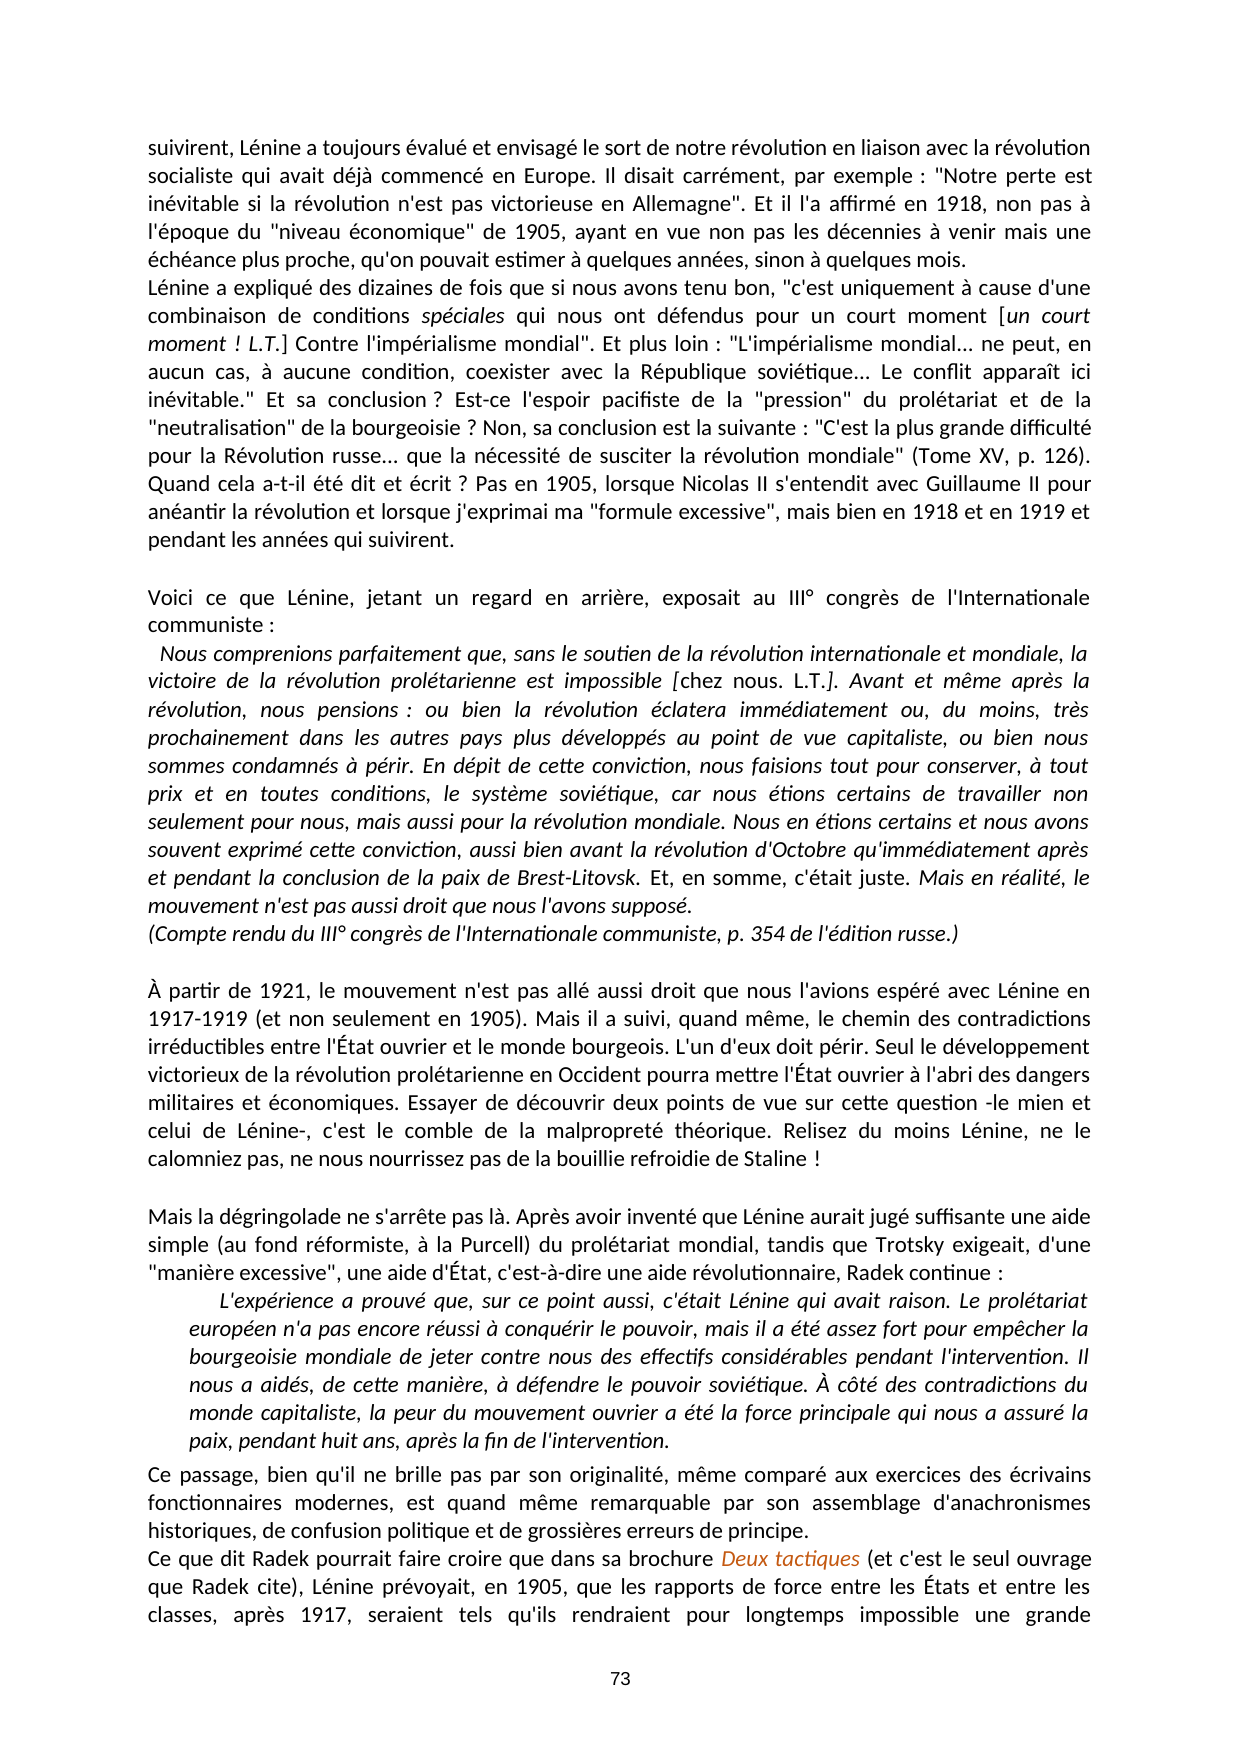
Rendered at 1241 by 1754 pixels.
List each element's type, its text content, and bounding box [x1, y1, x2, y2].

text (Compte rendu du III° congrès de l'Internationale communiste, p. 354 de l'édition russe.) [148, 919, 1093, 947]
text L'expérience a prouvé que, sur ce point aussi, c'était Lénine qui avait raison. Le prolétariat européen n'a pas encore réussi à conquérir le pouvoir, mais il a été assez fort pour empêcher la bourgeoisie mondiale de jeter contre nous des effectifs considérables pendant l'intervention. Il nous a aidés, de cette manière, à défendre le pouvoir soviétique. À côté des contradictions du monde capitaliste, la peur du mouvement ouvrier a été la force principale qui nous a assuré la paix, pendant huit ans, après la fin de l'intervention. [148, 1286, 1093, 1454]
text Ce que dit Radek pourrait faire croire que dans sa brochure Deux tactiques (et c'est le seul ouvrage que Radek cite), Lénine prévoyait, en 1905, que les rapports de force entre les États et entre les classes, après 1917, seraient tels qu'ils rendraient pour longtemps impossible une grande [148, 1544, 1093, 1628]
text Mais la dégringolade ne s'arrête pas là. Après avoir inventé que Lénine aurait jugé suffisante une aide simple (au fond réformiste, à la Purcell) du prolétariat mondial, tandis que Trotsky exigeait, d'une "manière excessive", une aide d'État, c'est-à-dire une aide révolutionnaire, Radek continue : [148, 1202, 1093, 1286]
text suivirent, Lénine a toujours évalué et envisagé le sort de notre révolution en liaison avec la révolution socialiste qui avait déjà commencé en Europe. Il disait carrément, par exemple : "Notre perte est inévitable si la révolution n'est pas victorieuse en Allemagne". Et il l'a affirmé en 1918, non pas à l'époque du "niveau économique" de 1905, ayant en vue non pas les décennies à venir mais une échéance plus proche, qu'on pouvait estimer à quelques années, sinon à quelques mois. [148, 133, 1093, 273]
list Nous comprenions parfaitement que, sans le soutien de la révolution internationale et mondiale, la victoire de la révolution prolétarienne est impossible [chez nous. L.T.]. Avant et même après la révolution, nous pensions : ou bien la révolution éclatera immédiatement ou, du moins, très prochainement dans les autres pays plus développés au point de vue capitaliste, ou bien nous sommes condamnés à périr. En dépit de cette conviction, nous faisions tout pour conserver, à tout prix et en toutes conditions, le système soviétique, car nous étions certains de travailler non seulement pour nous, mais aussi pour la révolution mondiale. Nous en étions certains et nous avons souvent exprimé cette conviction, aussi bien avant la révolution d'Octobre qu'immédiatement après et pendant la conclusion de la paix de Brest-Litovsk. Et, en somme, c'était juste. Mais en réalité, le mouvement n'est pas aussi droit que nous l'avons supposé. [110, 639, 1093, 919]
text Ce passage, bien qu'il ne brille pas par son originalité, même comparé aux exercices des écrivains fonctionnaires modernes, est quand même remarquable par son assemblage d'anachronismes historiques, de confusion politique et de grossières erreurs de principe. [148, 1460, 1093, 1544]
text Lénine a expliqué des dizaines de fois que si nous avons tenu bon, "c'est uniquement à cause d'une combinaison de conditions spéciales qui nous ont défendus pour un court moment [un court moment ! L.T.] Contre l'impérialisme mondial". Et plus loin : "L'impérialisme mondial... ne peut, en aucun cas, à aucune condition, coexister avec la République soviétique... Le conflit apparaît ici inévitable." Et sa conclusion ? Est-ce l'espoir pacifiste de la "pression" du prolétariat et de la "neutralisation" de la bourgeoisie ? Non, sa conclusion est la suivante : "C'est la plus grande difficulté pour la Révolution russe... que la nécessité de susciter la révolution mondiale" (Tome XV, p. 126). Quand cela a-t-il été dit et écrit ? Pas en 1905, lorsque Nicolas II s'entendit avec Guillaume II pour anéantir la révolution et lorsque j'exprimai ma "formule excessive", mais bien en 1918 et en 1919 et pendant les années qui suivirent. [148, 273, 1093, 553]
text Voici ce que Lénine, jetant un regard en arrière, exposait au III° congrès de l'Internationale communiste : [148, 583, 1093, 639]
text À partir de 1921, le mouvement n'est pas allé aussi droit que nous l'avions espéré avec Lénine en 1917-1919 (et non seulement en 1905). Mais il a suivi, quand même, le chemin des contradictions irréductibles entre l'État ouvrier et le monde bourgeois. L'un d'eux doit périr. Seul le développement victorieux de la révolution prolétarienne en Occident pourra mettre l'État ouvrier à l'abri des dangers militaires et économiques. Essayer de découvrir deux points de vue sur cette question -le mien et celui de Lénine-, c'est le comble de la malpropreté théorique. Relisez du moins Lénine, ne le calomniez pas, ne nous nourrissez pas de la bouillie refroidie de Staline ! [148, 976, 1093, 1172]
